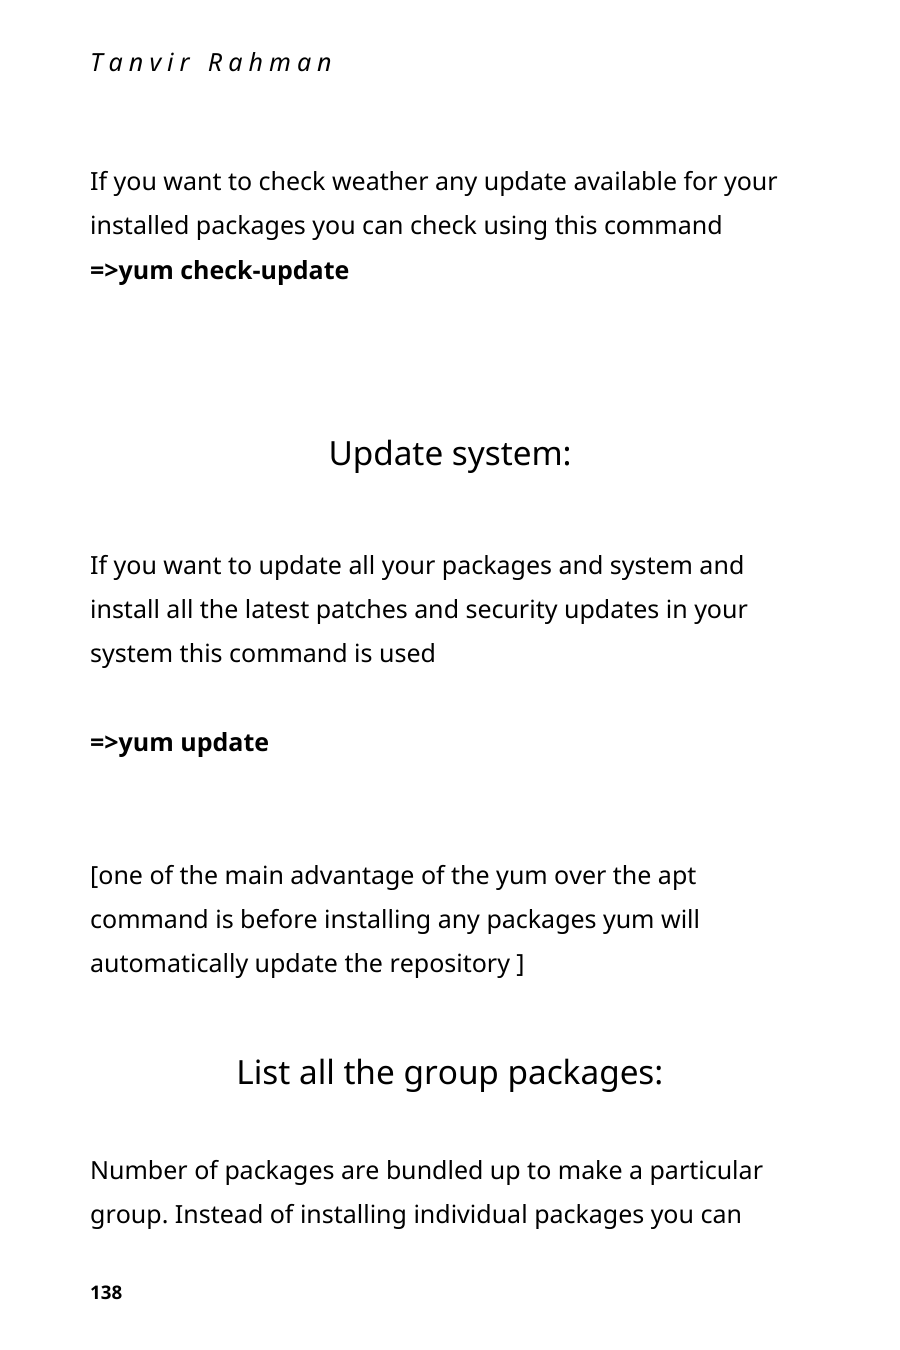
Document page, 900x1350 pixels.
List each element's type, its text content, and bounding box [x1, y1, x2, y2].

text Number of packages are bundled up to make a particular group. Instead of installing individual packages you can [90, 1152, 810, 1231]
text =>yum check-update [90, 252, 810, 287]
text List all the group packages: [90, 1049, 810, 1094]
text [one of the main advantage of the yum over the apt command is before installing any packages yum will automatically update the repository ] [90, 857, 810, 980]
text If you want to check weather any update available for your installed packages you can check using this command [90, 164, 810, 242]
text Update system: [90, 429, 810, 475]
text If you want to update all your packages and system and install all the latest patches and security updates in your system this command is used [90, 547, 810, 670]
text =>yum update [90, 724, 810, 759]
